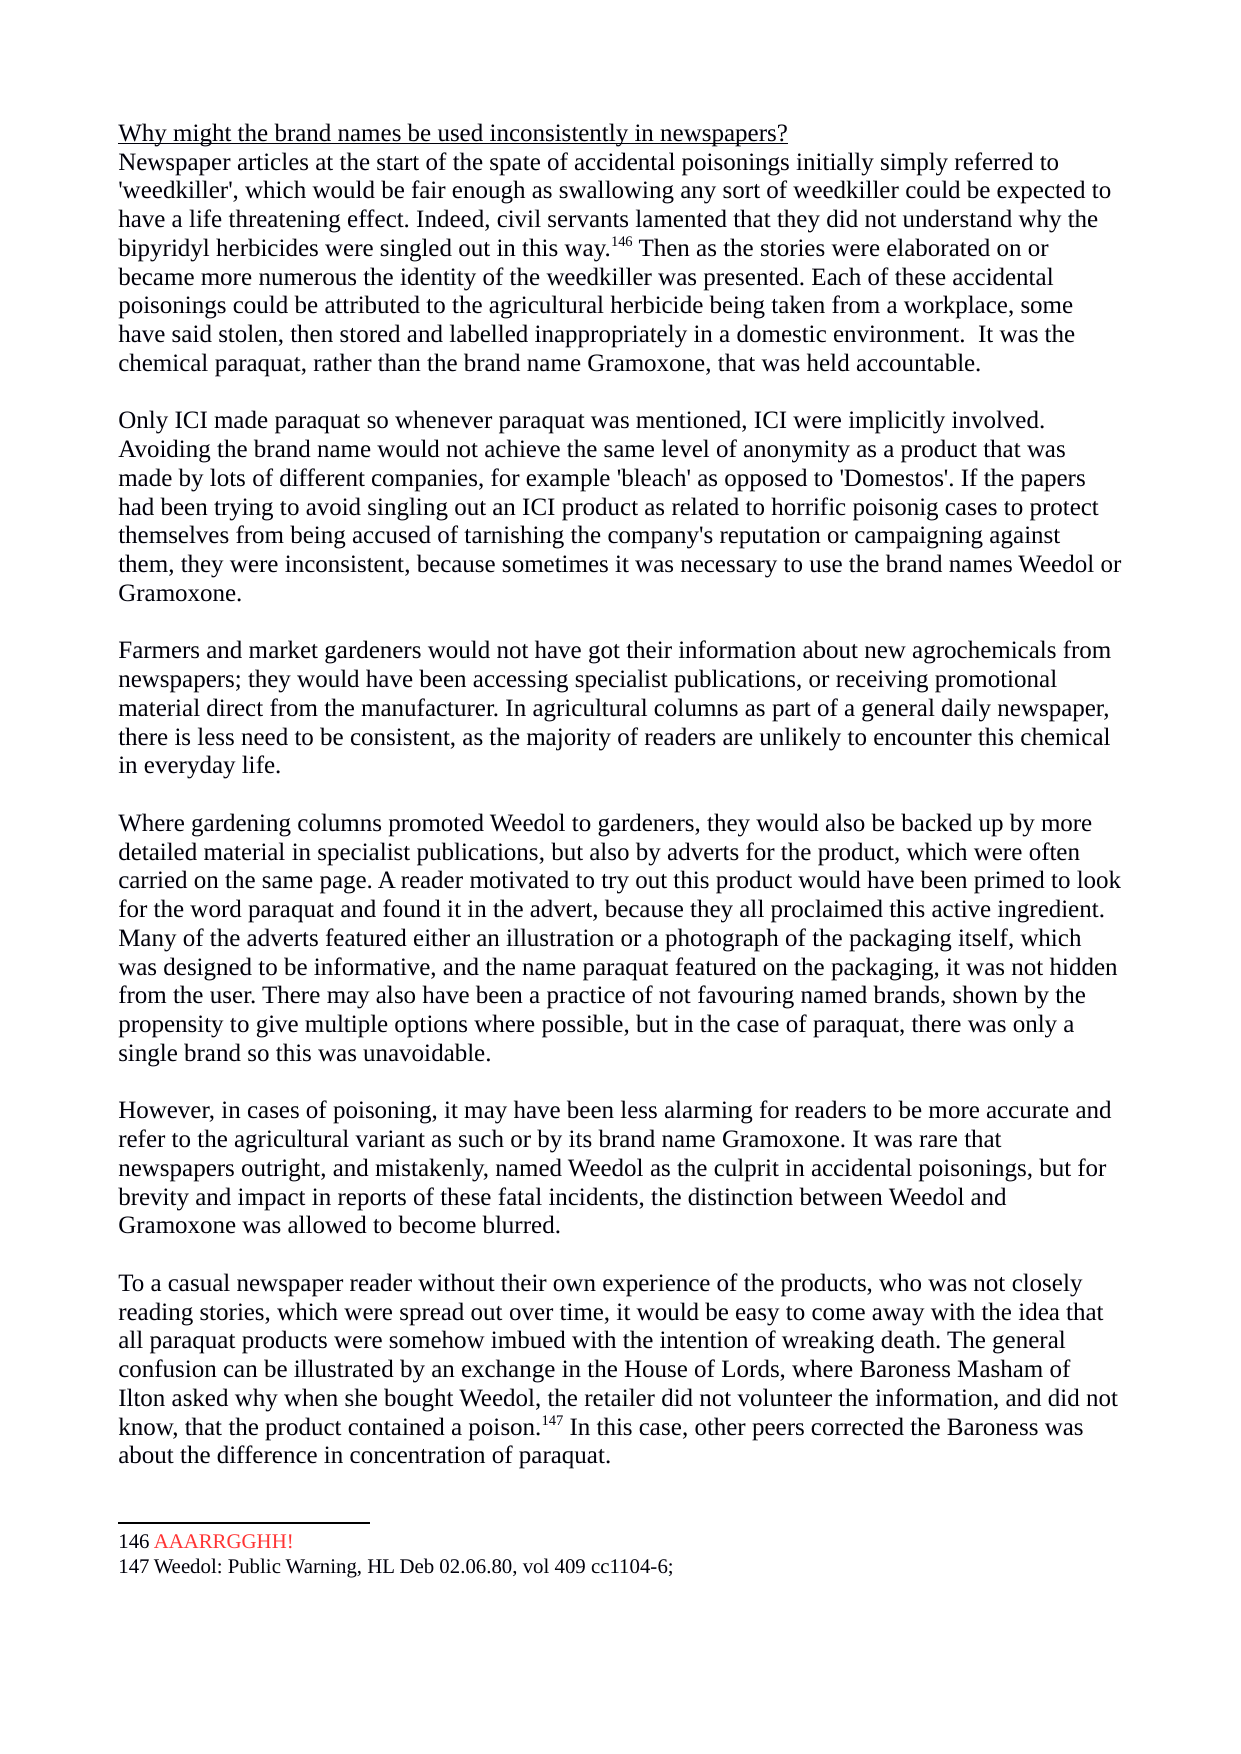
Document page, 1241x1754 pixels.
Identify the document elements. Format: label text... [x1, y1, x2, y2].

text Where gardening columns promoted Weedol to gardeners, they would also be backed up by more detailed material in specialist publications, but also by adverts for the product, which were often carried on the same page. A reader motivated to try out this product would have been primed to look for the word paraquat and found it in the advert, because they all proclaimed this active ingredient. Many of the adverts featured either an illustration or a photograph of the packaging itself, which was designed to be informative, and the name paraquat featured on the packaging, it was not hidden from the user. There may also have been a practice of not favouring named brands, shown by the propensity to give multiple options where possible, but in the case of paraquat, there was only a single brand so this was unavoidable. [118, 808, 1122, 1067]
text Only ICI made paraquat so whenever paraquat was mentioned, ICI were implicitly involved. Avoiding the brand name would not achieve the same level of anonymity as a product that was made by lots of different companies, for example 'bleach' as opposed to 'Domestos'. If the papers had been trying to avoid singling out an ICI product as related to horrific poisonig cases to protect themselves from being accused of tarnishing the company's reputation or campaigning against them, they were inconsistent, because sometimes it was necessary to use the brand names Weedol or Gramoxone. [118, 406, 1122, 607]
text However, in cases of poisoning, it may have been less alarming for readers to be more accurate and refer to the agricultural variant as such or by its brand name Gramoxone. It was rare that newspapers outright, and mistakenly, named Weedol as the culprit in accidental poisonings, but for brevity and impact in reports of these fatal incidents, the distinction between Weedol and Gramoxone was allowed to become blurred. [118, 1096, 1122, 1239]
text Weedol: Public Warning, HL Deb 02.06.80, vol 409 cc1104-6; [118, 1553, 1122, 1578]
text Newspaper articles at the start of the spate of accidental poisonings initially simply referred to 'weedkiller', which would be fair enough as swallowing any sort of weedkiller could be expected to have a life threatening effect. Indeed, civil servants lamented that they did not understand why the bipyridyl herbicides were singled out in this way. Then as the stories were elaborated on or became more numerous the identity of the weedkiller was presented. Each of these accidental poisonings could be attributed to the agricultural herbicide being taken from a workplace, some have said stolen, then stored and labelled inappropriately in a domestic environment. It was the chemical paraquat, rather than the brand name Gramoxone, that was held accountable. [118, 147, 1122, 377]
text To a casual newspaper reader without their own experience of the products, who was not closely reading stories, which were spread out over time, it would be easy to come away with the idea that all paraquat products were somehow imbued with the intention of wreaking death. The general confusion can be illustrated by an exchange in the House of Lords, where Baroness Masham of Ilton asked why when she bought Weedol, the retailer did not volunteer the information, and did not know, that the product contained a poison. In this case, other peers corrected the Baroness was about the difference in concentration of paraquat. [118, 1268, 1122, 1469]
text Farmers and market gardeners would not have got their information about new agrochemicals from newspapers; they would have been accessing specialist publications, or receiving promotional material direct from the manufacturer. In agricultural columns as part of a general daily newspaper, there is less need to be consistent, as the majority of readers are unlikely to encounter this chemical in everyday life. [118, 636, 1122, 779]
text AAARRGGHH! [118, 1529, 1122, 1553]
text Why might the brand names be used inconsistently in newspapers? [118, 118, 1122, 147]
